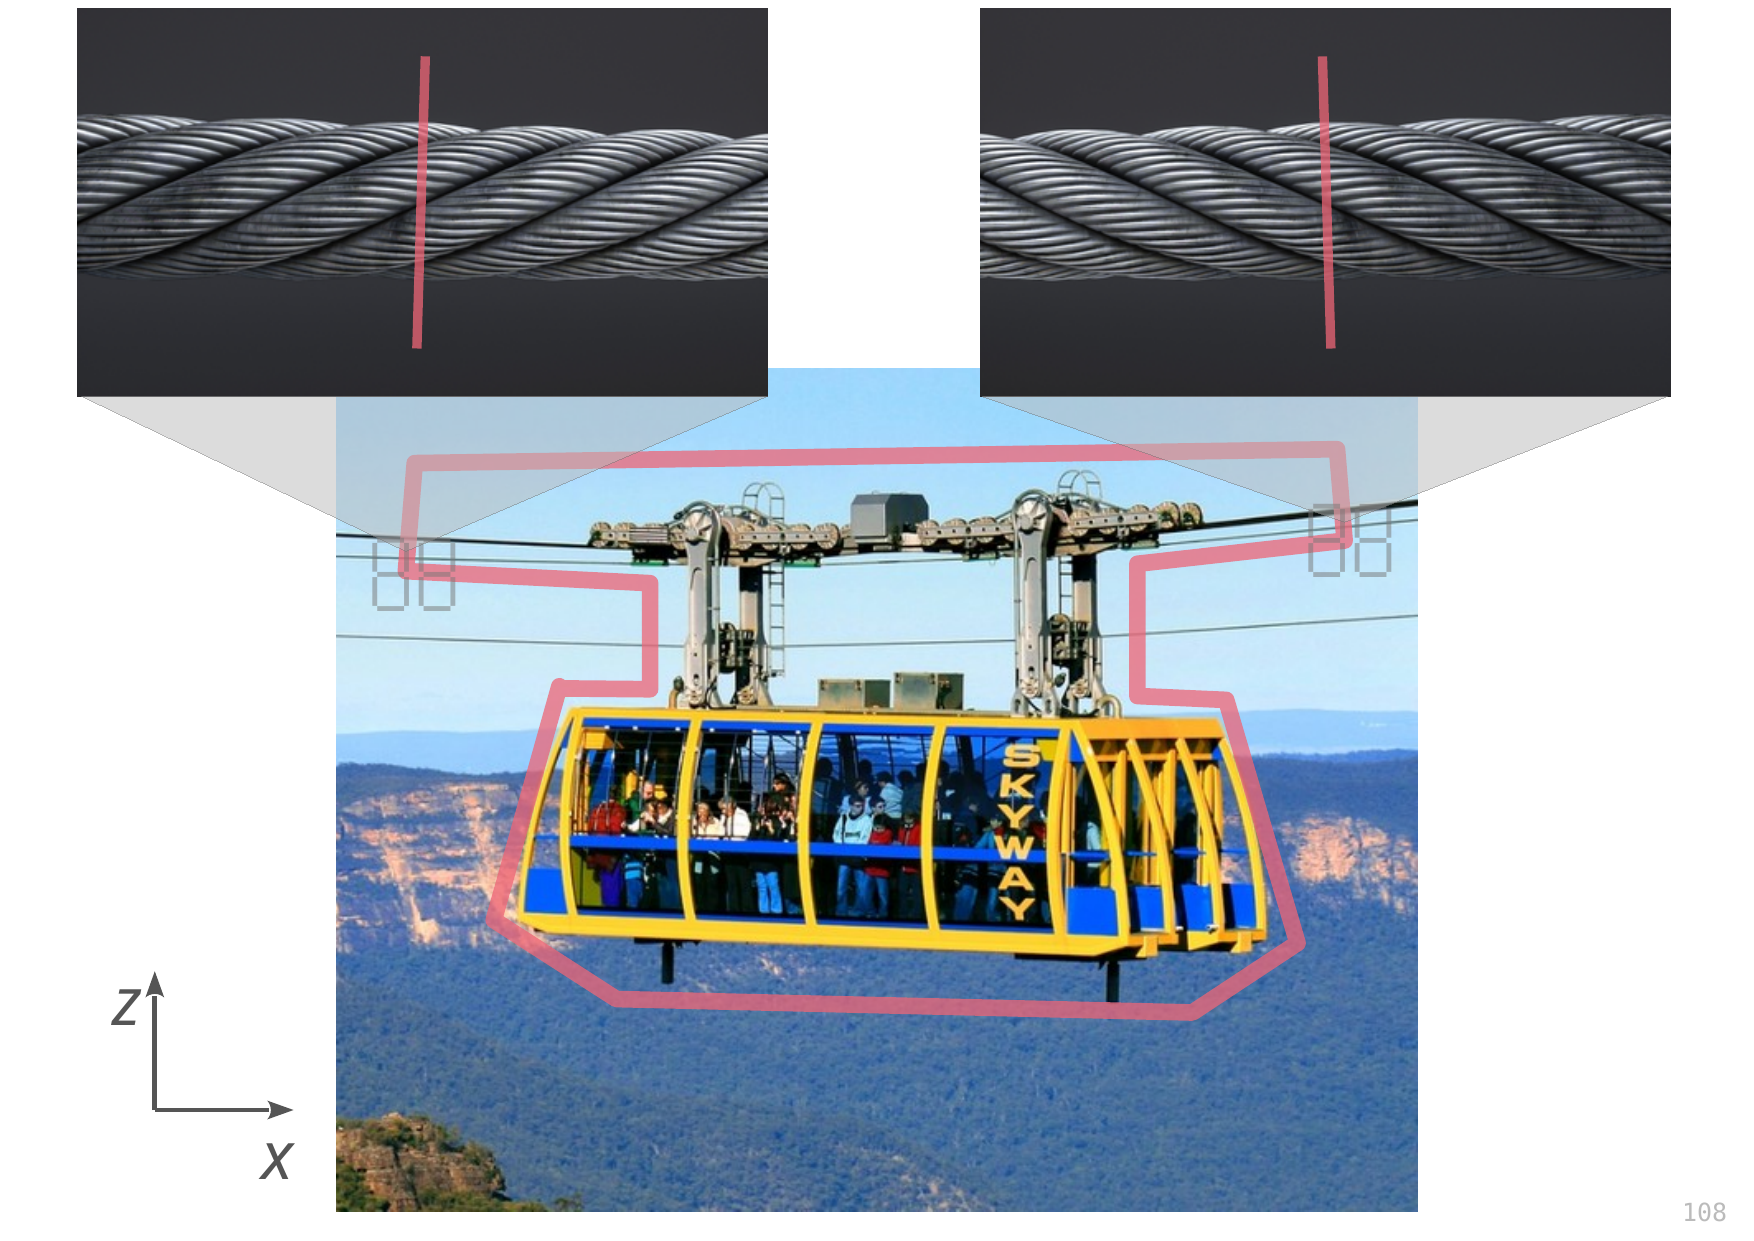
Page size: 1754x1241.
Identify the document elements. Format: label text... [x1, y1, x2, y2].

text_box  [1286, 462, 1417, 578]
picture [77, 8, 1671, 451]
text_box x [246, 1101, 291, 1183]
text_box z [97, 946, 143, 1029]
picture [336, 494, 1418, 1213]
text_box [81, 396, 768, 525]
text_box  [350, 496, 481, 612]
picture [481, 461, 1287, 1004]
text_box [982, 396, 1668, 502]
